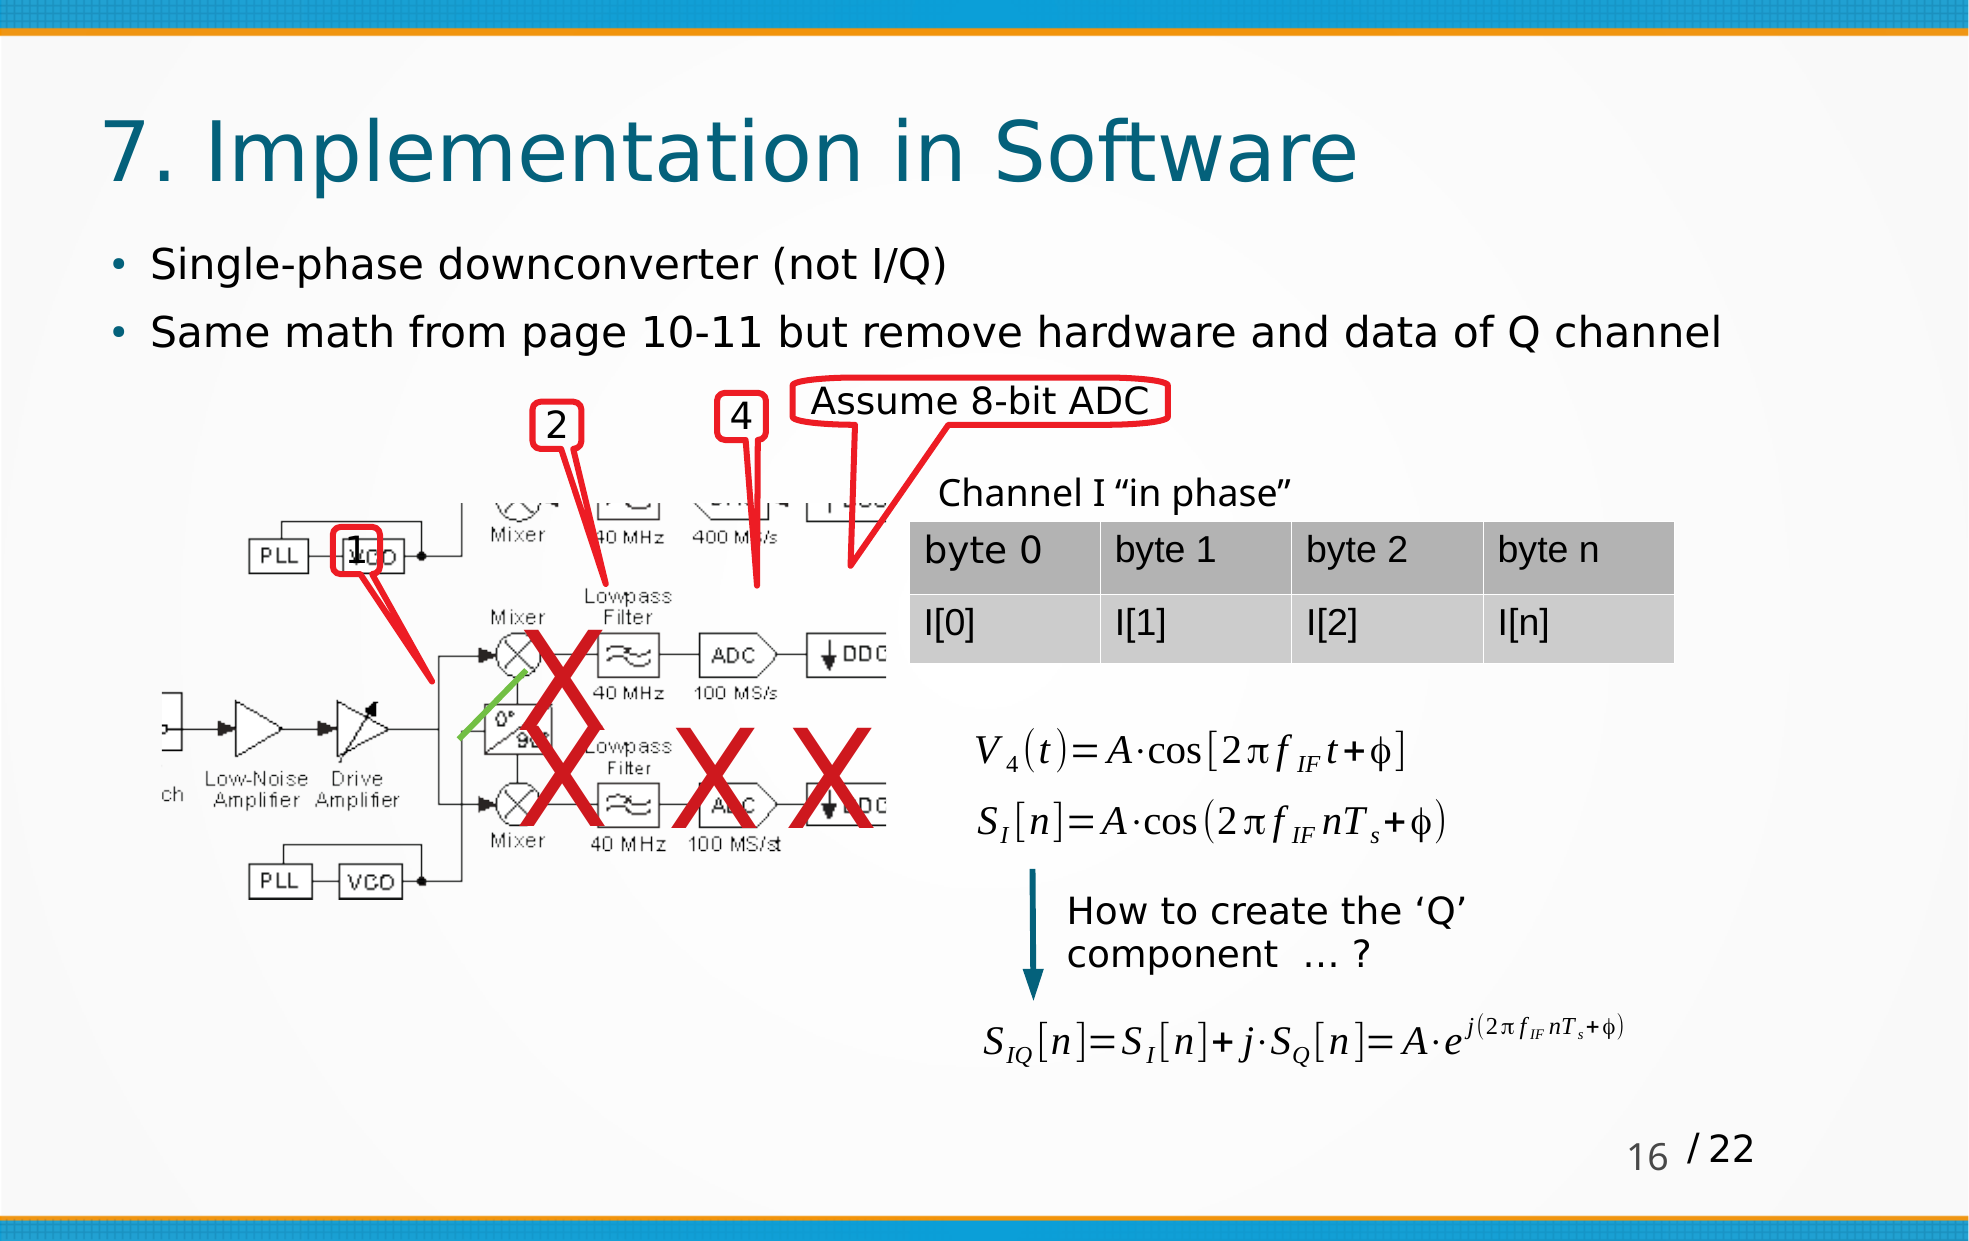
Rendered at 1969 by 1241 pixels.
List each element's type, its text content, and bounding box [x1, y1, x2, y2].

text_box 2 [532, 401, 606, 584]
text_box X [509, 590, 596, 776]
list Single-phase downconverter (not I/Q) Same math from page 10-11 but remove hardware and data of Q channel [98, 240, 1876, 361]
text_box Assume 8-bit ADC [792, 377, 1168, 566]
table_cell I[0] [910, 595, 1100, 663]
table_header byte 0 [910, 522, 1100, 594]
text_box X [778, 688, 865, 873]
text_box How to create the ‘Q’ component … ? [1060, 847, 1506, 1019]
chart [975, 1011, 1631, 1070]
text_box X [661, 688, 748, 873]
table_header byte 2 [1292, 556, 1483, 594]
chart [967, 725, 1413, 778]
table_header byte 0 [930, 548, 941, 561]
table_cell I[1] [1101, 595, 1291, 663]
text_box X [509, 776, 596, 872]
picture [0, 0, 1969, 1241]
table_header byte n [1484, 522, 1674, 594]
text_box 1 [332, 526, 433, 682]
text_box 4 [717, 392, 766, 586]
table_header byte 1 [1101, 556, 1291, 594]
title 7. Implementation in Software [98, 49, 1870, 240]
table_cell I[n] [1484, 595, 1674, 663]
text_box Channel I “in phase” [931, 428, 1508, 556]
table_cell I[2] [1292, 595, 1483, 663]
table_header byte n [1503, 544, 1513, 560]
chart [969, 796, 1454, 849]
